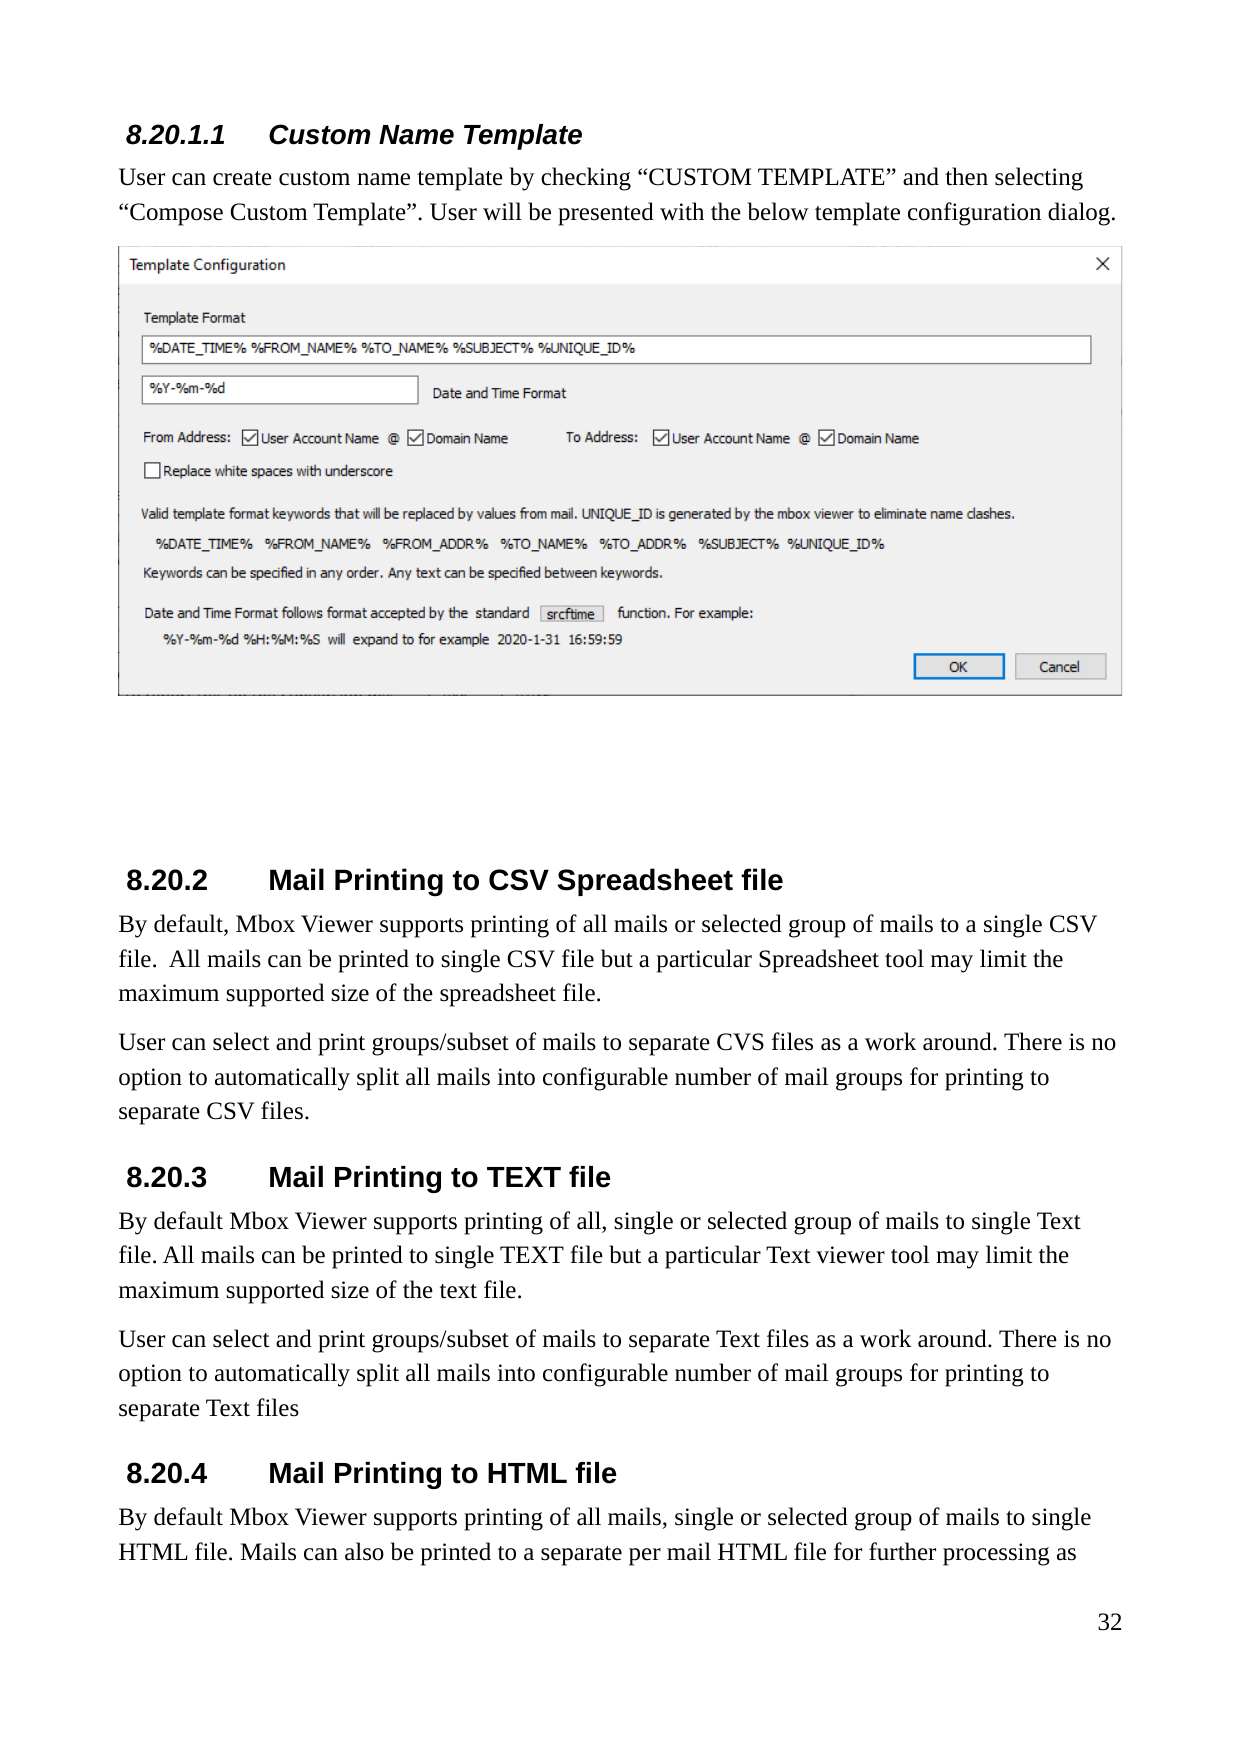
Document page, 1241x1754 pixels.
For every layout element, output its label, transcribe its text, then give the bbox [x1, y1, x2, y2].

subtitle Mail Printing to CSV Spreadsheet file [118, 863, 1122, 897]
text By default Mbox Viewer supports printing of all mails, single or selected group of mails to single HTML file. Mails can also be printed to a separate per mail HTML file for further processing as [118, 1502, 1122, 1566]
text User can create custom name template by checking “CUSTOM TEMPLATE” and then selecting “Compose Custom Template”. User will be presented with the below template configuration dialog. [118, 162, 1122, 226]
text By default Mbox Viewer supports printing of all, single or selected group of mails to single Text file. All mails can be printed to single TEXT file but a particular Text viewer tool may limit the maximum supported size of the text file. [118, 1206, 1122, 1303]
subtitle Mail Printing to TEXT file [118, 1160, 1122, 1193]
picture [118, 246, 1123, 696]
text By default, Mbox Viewer supports printing of all mails or selected group of mails to a single CSV file. All mails can be printed to single CSV file but a particular Spreadsheet tool may limit the maximum supported size of the spreadsheet file. [118, 909, 1122, 1007]
subtitle Mail Printing to HTML file [118, 1456, 1122, 1490]
text User can select and print groups/subset of mails to separate CVS files as a work around. There is no option to automatically split all mails into configurable number of mail groups for printing to separate CSV files. [118, 1027, 1122, 1125]
subtitle Custom Name Template [118, 118, 1122, 150]
text User can select and print groups/subset of mails to separate Text files as a work around. There is no option to automatically split all mails into configurable number of mail groups for printing to separate Text files [118, 1324, 1122, 1422]
